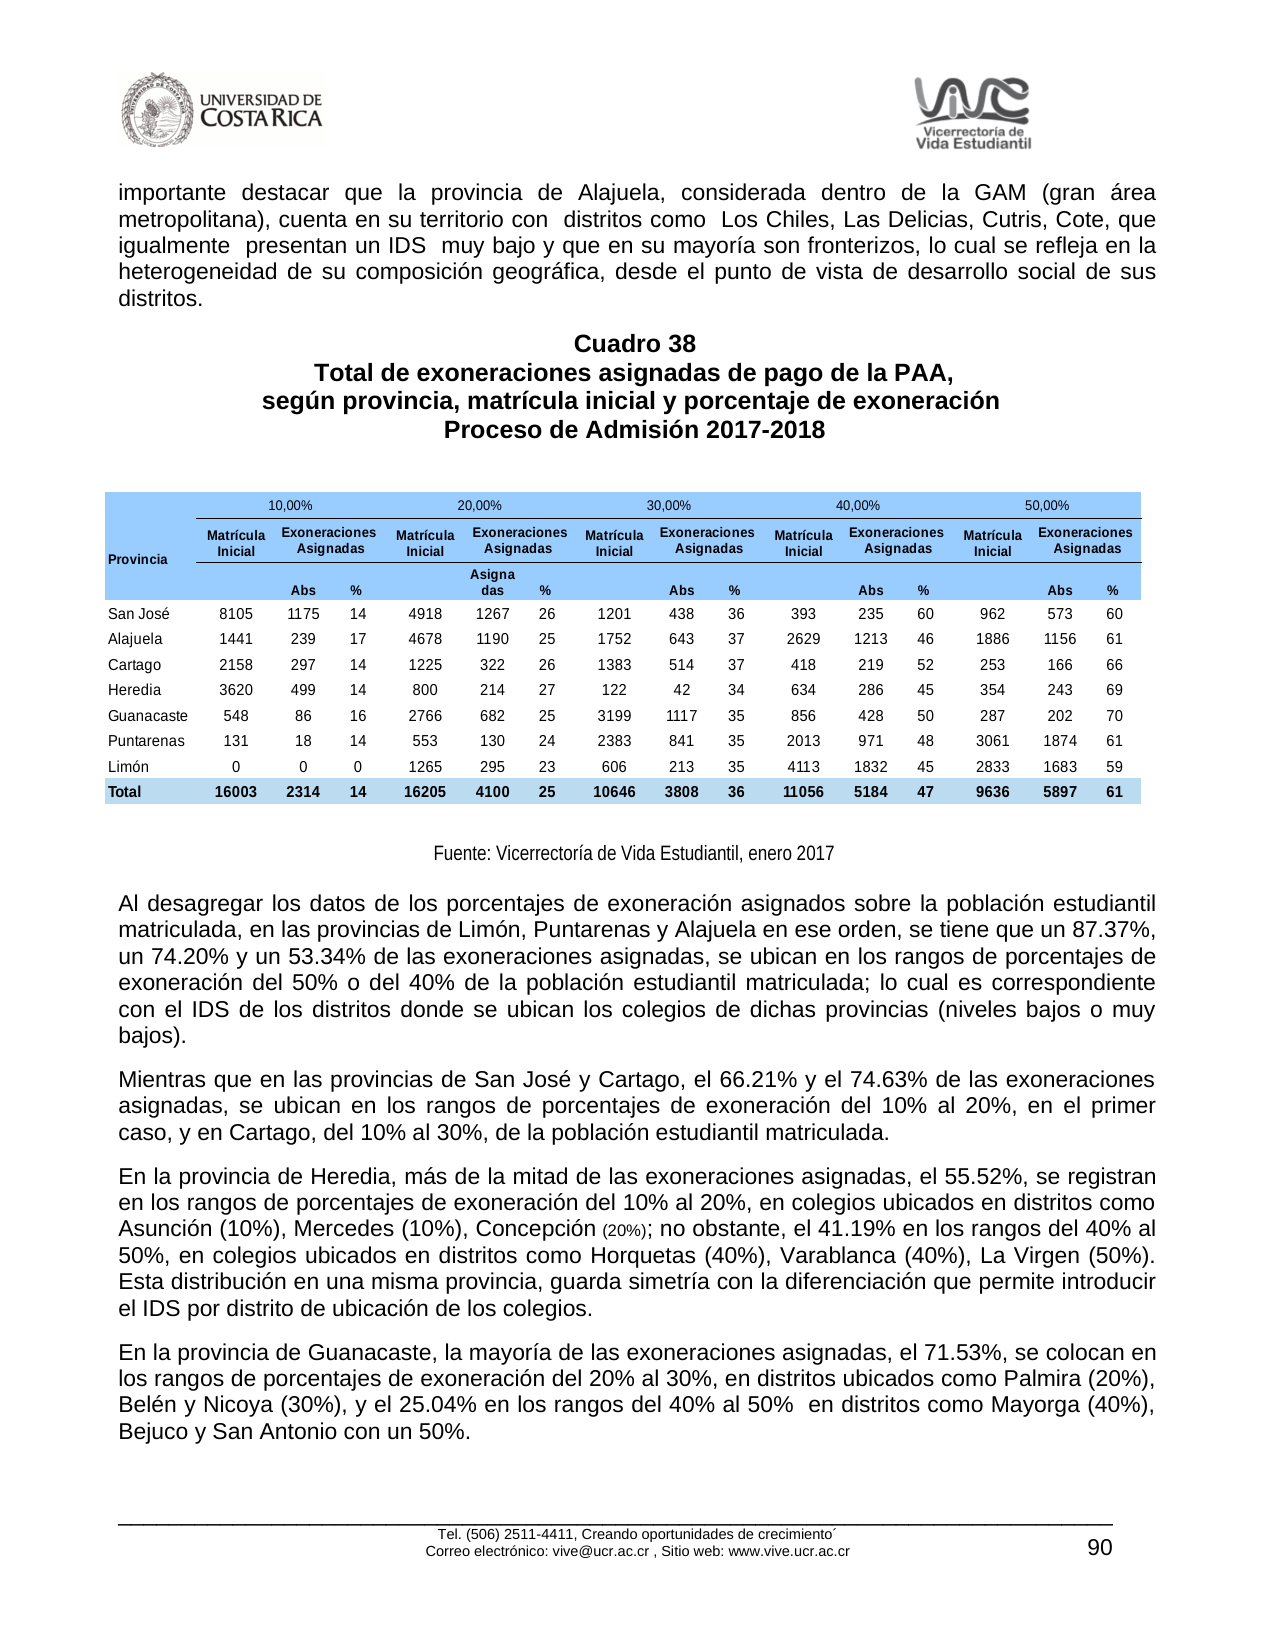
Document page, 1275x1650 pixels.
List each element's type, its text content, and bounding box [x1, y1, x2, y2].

text En la provincia de Heredia, más de la mitad de las exoneraciones asignadas, el 55.52%, se registran en los rangos de porcentajes de exoneración del 10% al 20%, en colegios ubicados en distritos como Asunción (10%), Mercedes (10%), Concepción (20%); no obstante, el 41.19% en los rangos del 40% al 50%, en colegios ubicados en distritos como Horquetas (40%), Varablanca (40%), La Virgen (50%). Esta distribución en una misma provincia, guarda simetría con la diferenciación que permite introducir el IDS por distrito de ubicación de los colegios. [118, 1163, 1157, 1321]
text Fuente: Vicerrectoría de Vida Estudiantil, enero 2017 [118, 841, 1157, 865]
text importante destacar que la provincia de Alajuela, considerada dentro de la GAM (gran área metropolitana), cuenta en su territorio con distritos como Los Chiles, Las Delicias, Cutris, Cote, que igualmente presentan un IDS muy bajo y que en su mayoría son fronterizos, lo cual se refleja en la heterogeneidad de su composición geográfica, desde el punto de vista de desarrollo social de sus distritos. [118, 179, 1157, 311]
text En la provincia de Guanacaste, la mayoría de las exoneraciones asignadas, el 71.53%, se colocan en los rangos de porcentajes de exoneración del 20% al 30%, en distritos ubicados como Palmira (20%), Belén y Nicoya (30%), y el 25.04% en los rangos del 40% al 50% en distritos como Mayorga (40%), Bejuco y San Antonio con un 50%. [118, 1338, 1157, 1444]
text Al desagregar los datos de los porcentajes de exoneración asignados sobre la población estudiantil matriculada, en las provincias de Limón, Puntarenas y Alajuela en ese orden, se tiene que un 87.37%, un 74.20% y un 53.34% de las exoneraciones asignadas, se ubican en los rangos de porcentajes de exoneración del 50% o del 40% de la población estudiantil matriculada; lo cual es correspondiente con el IDS de los distritos donde se ubican los colegios de dichas provincias (niveles bajos o muy bajos). [118, 890, 1157, 1048]
text Mientras que en las provincias de San José y Cartago, el 66.21% y el 74.63% de las exoneraciones asignadas, se ubican en los rangos de porcentajes de exoneración del 10% al 20%, en el primer caso, y en Cartago, del 10% al 30%, de la población estudiantil matriculada. [118, 1066, 1157, 1145]
text según provincia, matrícula inicial y porcentaje de exoneración [112, 386, 1157, 415]
text Cuadro 38 Total de exoneraciones asignadas de pago de la PAA, [112, 329, 1157, 386]
text Proceso de Admisión 2017-2018 [112, 415, 1157, 444]
